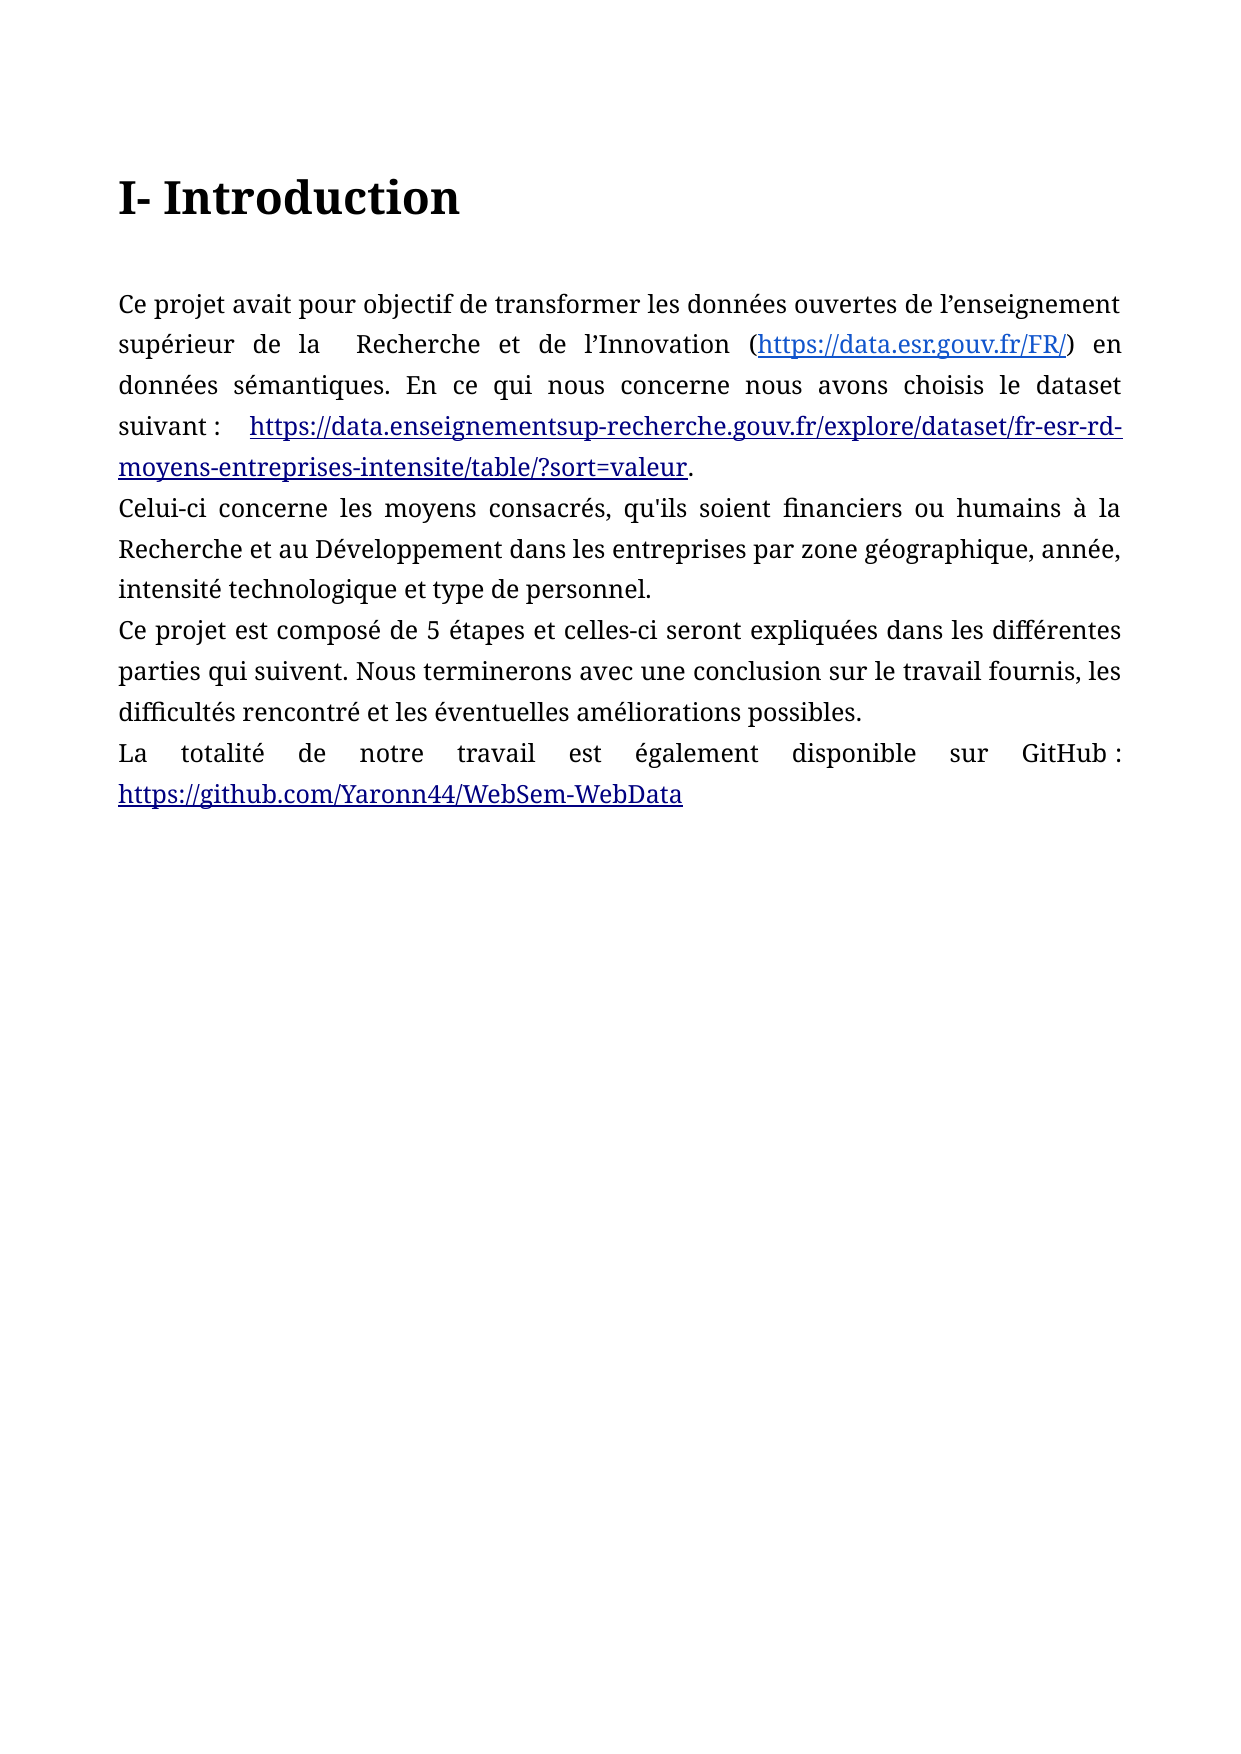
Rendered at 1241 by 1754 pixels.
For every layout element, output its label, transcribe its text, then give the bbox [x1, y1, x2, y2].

text Ce projet avait pour objectif de transformer les données ouvertes de l’enseignement supérieur de la Recherche et de l’Innovation (https://data.esr.gouv.fr/FR/) en données sémantiques. En ce qui nous concerne nous avons choisis le dataset suivant : https://data.enseignementsup-recherche.gouv.fr/explore/dataset/fr-esr-rd-moyens-entreprises-intensite/table/?sort=valeur. [118, 286, 1122, 484]
subtitle Introduction [118, 165, 1122, 228]
text Celui-ci concerne les moyens consacrés, qu'ils soient financiers ou humains à la Recherche et au Développement dans les entreprises par zone géographique, année, intensité technologique et type de personnel. [118, 491, 1122, 606]
text Ce projet est composé de 5 étapes et celles-ci seront expliquées dans les différentes parties qui suivent. Nous terminerons avec une conclusion sur le travail fournis, les difficultés rencontré et les éventuelles améliorations possibles. [118, 613, 1122, 729]
text La totalité de notre travail est également disponible sur GitHub : https://github.com/Yaronn44/WebSem-WebData [118, 736, 1122, 810]
